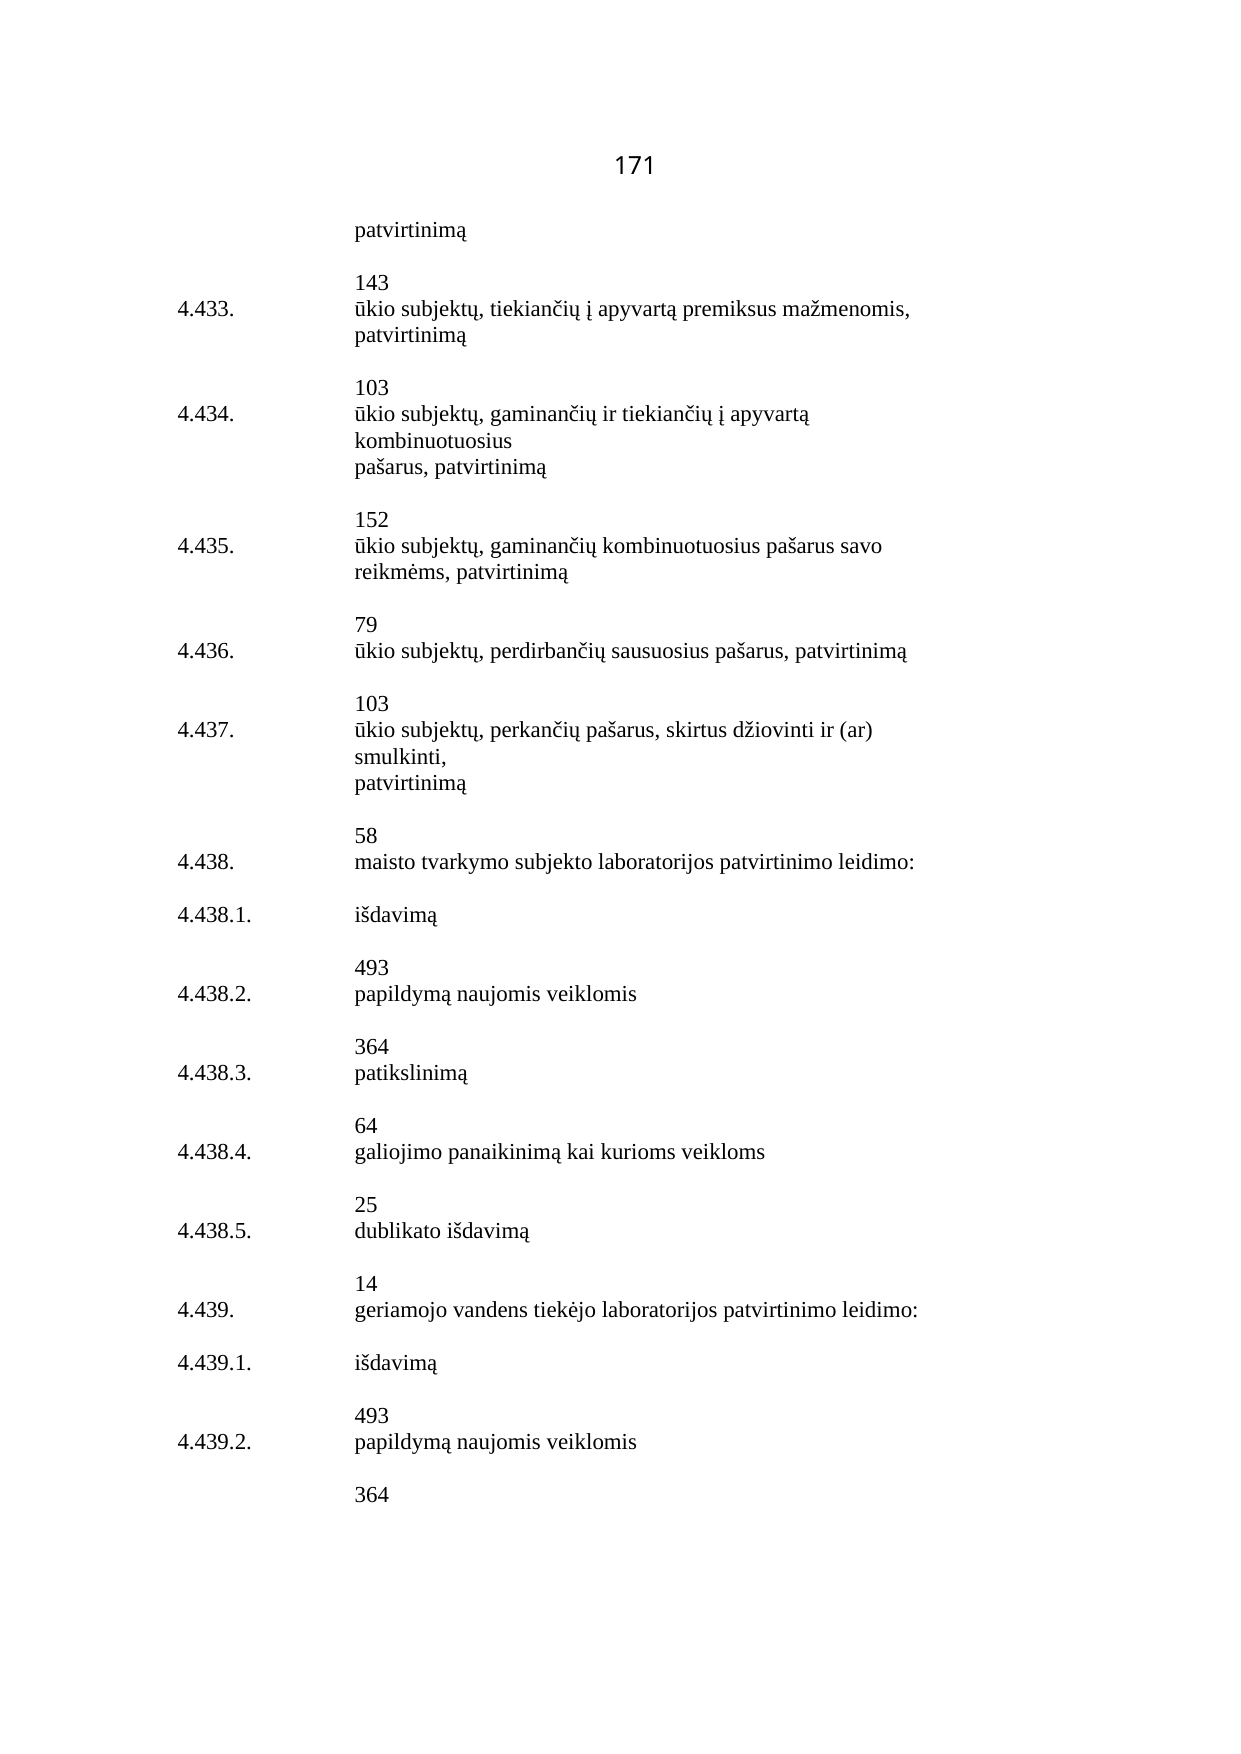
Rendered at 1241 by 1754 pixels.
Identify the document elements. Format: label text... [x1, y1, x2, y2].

text 4.438.4. galiojimo panaikinimą kai kurioms veikloms 25 [177, 1138, 945, 1217]
text pašarus, patvirtinimą 152 [354, 453, 945, 532]
text 4.436. ūkio subjektų, perdirbančių sausuosius pašarus, patvirtinimą 103 [177, 637, 945, 717]
text 4.438.5. dublikato išdavimą 14 [177, 1217, 945, 1296]
text 4.439.2. papildymą naujomis veiklomis 364 [177, 1428, 945, 1507]
text 4.438.1. išdavimą 493 [177, 901, 945, 980]
text 4.434. ūkio subjektų, gaminančių ir tiekiančių į apyvartą kombinuotuosius [177, 400, 945, 453]
text 4.438.2. papildymą naujomis veiklomis 364 [177, 980, 945, 1059]
text 4.438. maisto tvarkymo subjekto laboratorijos patvirtinimo leidimo: [177, 848, 945, 901]
text 4.433. ūkio subjektų, tiekiančių į apyvartą premiksus mažmenomis, [177, 295, 945, 321]
text 4.435. ūkio subjektų, gaminančių kombinuotuosius pašarus savo [177, 532, 945, 558]
text 4.438.3. patikslinimą 64 [177, 1059, 945, 1138]
text 4.439. geriamojo vandens tiekėjo laboratorijos patvirtinimo leidimo: [177, 1296, 945, 1349]
text reikmėms, patvirtinimą 79 [354, 558, 945, 637]
text patvirtinimą 103 [354, 321, 945, 400]
text patvirtinimą 143 [354, 216, 945, 295]
text patvirtinimą 58 [354, 769, 945, 848]
text 4.437. ūkio subjektų, perkančių pašarus, skirtus džiovinti ir (ar) smulkinti, [177, 717, 945, 769]
text 4.439.1. išdavimą 493 [177, 1349, 945, 1428]
